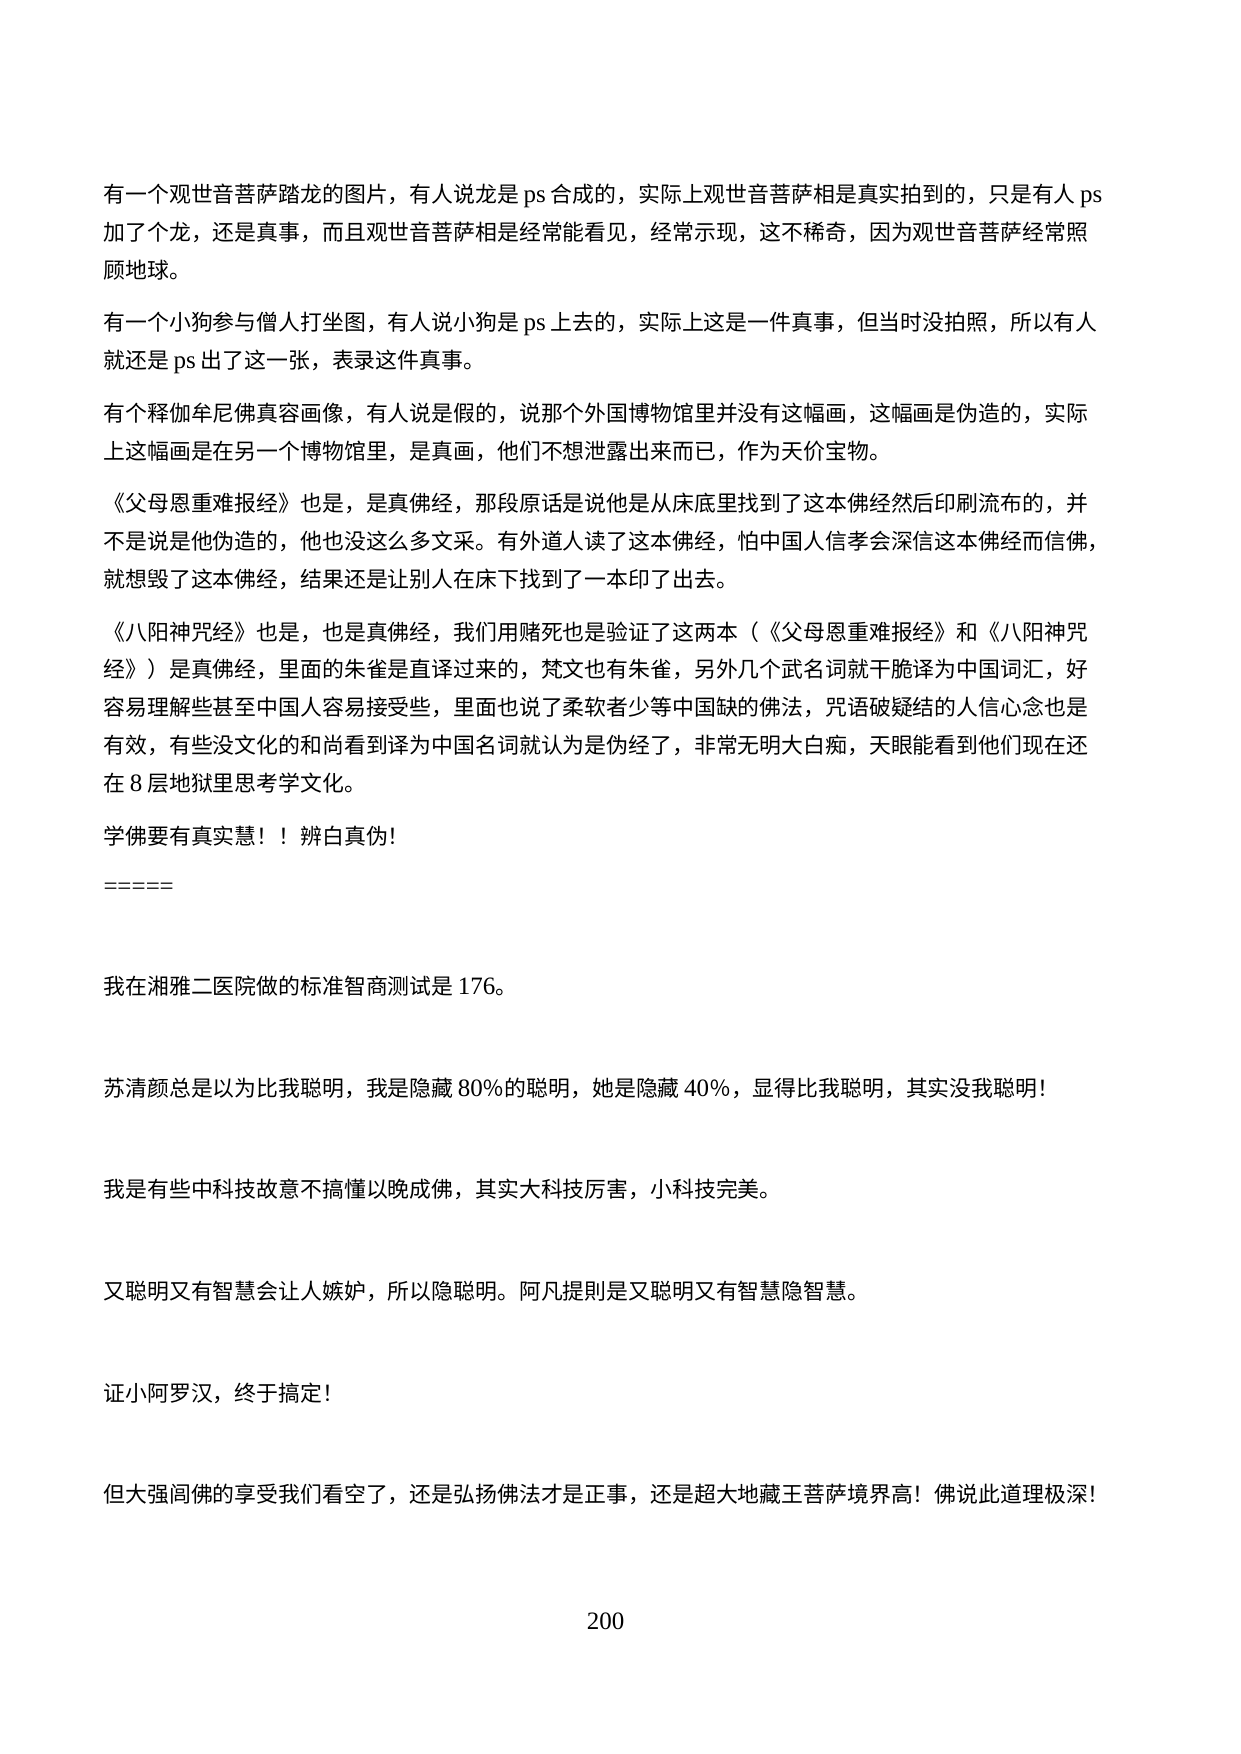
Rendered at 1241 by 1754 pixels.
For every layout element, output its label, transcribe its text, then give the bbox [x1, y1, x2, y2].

text 我是有些中科技故意不搞懂以晚成佛，其实大科技厉害，小科技完美。 [103, 1172, 1107, 1204]
text 又聪明又有智慧会让人嫉妒，所以隐聪明。阿凡提則是又聪明又有智慧隐智慧。 [103, 1274, 1107, 1306]
text 但大强闾佛的享受我们看空了，还是弘扬佛法才是正事，还是超大地藏王菩萨境界高！佛说此道理极深！ [103, 1477, 1107, 1547]
text 《八阳神咒经》也是，也是真佛经，我们用赌死也是验证了这两本（《父母恩重难报经》和《八阳神咒经》）是真佛经，里面的朱雀是直译过来的，梵文也有朱雀，另外几个武名词就干脆译为中国词汇，好容易理解些甚至中国人容易接受些，里面也说了柔软者少等中国缺的佛法，咒语破疑结的人信心念也是有效，有些没文化的和尚看到译为中国名词就认为是伪经了，非常无明大白痴，天眼能看到他们现在还在8层地狱里思考学文化。 [103, 614, 1107, 798]
text 我在湘雅二医院做的标准智商测试是176。 [103, 969, 1107, 1001]
text 有个释伽牟尼佛真容画像，有人说是假的，说那个外国博物馆里并没有这幅画，这幅画是伪造的，实际上这幅画是在另一个博物馆里，是真画，他们不想泄露出来而已，作为天价宝物。 [103, 396, 1107, 465]
text 《父母恩重难报经》也是，是真佛经，那段原话是说他是从床底里找到了这本佛经然后印刷流布的，并不是说是他伪造的，他也没这么多文采。有外道人读了这本佛经，怕中国人信孝会深信这本佛经而信佛，就想毁了这本佛经，结果还是让别人在床下找到了一本印了出去。 [103, 486, 1107, 594]
text ===== [103, 871, 1107, 900]
text 证小阿罗汉，终于搞定！ [103, 1376, 1107, 1407]
text 有一个观世音菩萨踏龙的图片，有人说龙是ps合成的，实际上观世音菩萨相是真实拍到的，只是有人ps加了个龙，还是真事，而且观世音菩萨相是经常能看见，经常示现，这不稀奇，因为观世音菩萨经常照顾地球。 [103, 177, 1107, 284]
text 苏清颜总是以为比我聪明，我是隐藏80％的聪明，她是隐藏40％，显得比我聪明，其实没我聪明！ [103, 1071, 1107, 1103]
text 有一个小狗参与僧人打坐图，有人说小狗是ps上去的，实际上这是一件真事，但当时没拍照，所以有人就还是ps出了这一张，表录这件真事。 [103, 305, 1107, 375]
text 学佛要有真实慧！！辨白真伪！ [103, 819, 1107, 850]
